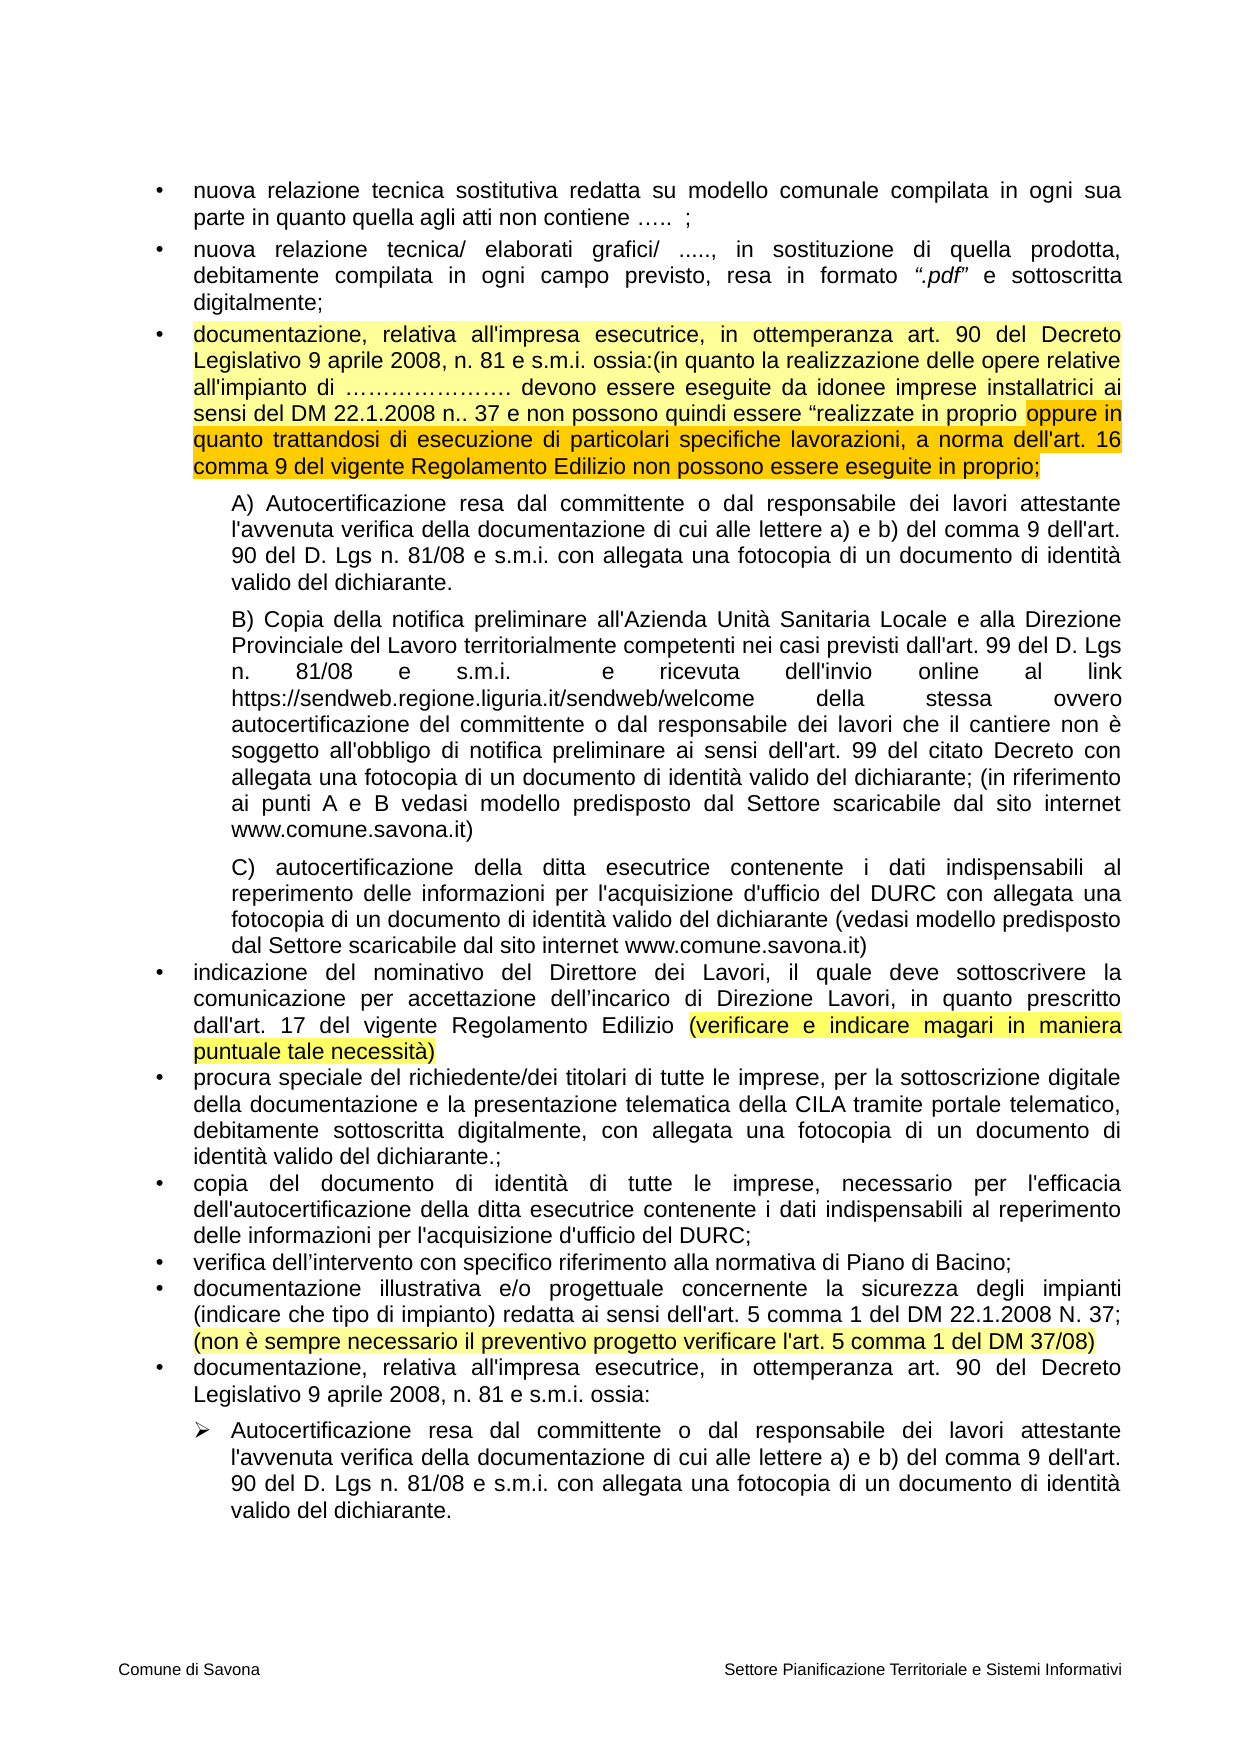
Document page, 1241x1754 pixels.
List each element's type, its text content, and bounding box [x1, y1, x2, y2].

list nuova relazione tecnica/ elaborati grafici/ ....., in sostituzione di quella prodotta, debitamente compilata in ogni campo previsto, resa in formato “.pdf” e sottoscritta digitalmente; [156, 236, 1122, 315]
list documentazione, relativa all'impresa esecutrice, in ottemperanza art. 90 del Decreto Legislativo 9 aprile 2008, n. 81 e s.m.i. ossia: [156, 1354, 1122, 1407]
text A) Autocertificazione resa dal committente o dal responsabile dei lavori attestante l'avvenuta verifica della documentazione di cui alle lettere a) e b) del comma 9 dell'art. 90 del D. Lgs n. 81/08 e s.m.i. con allegata una fotocopia di un documento di identità valido del dichiarante. [231, 489, 1122, 595]
list Autocertificazione resa dal committente o dal responsabile dei lavori attestante l'avvenuta verifica della documentazione di cui alle lettere a) e b) del comma 9 dell'art. 90 del D. Lgs n. 81/08 e s.m.i. con allegata una fotocopia di un documento di identità valido del dichiarante. [193, 1417, 1122, 1523]
list procura speciale del richiedente/dei titolari di tutte le imprese, per la sottoscrizione digitale della documentazione e la presentazione telematica della CILA tramite portale telematico, debitamente sottoscritta digitalmente, con allegata una fotocopia di un documento di identità valido del dichiarante.; [156, 1064, 1122, 1170]
list copia del documento di identità di tutte le imprese, necessario per l'efficacia dell'autocertificazione della ditta esecutrice contenente i dati indispensabili al reperimento delle informazioni per l'acquisizione d'ufficio del DURC; [156, 1170, 1122, 1249]
list verifica dell’intervento con specifico riferimento alla normativa di Piano di Bacino; [156, 1249, 1122, 1275]
text C) autocertificazione della ditta esecutrice contenente i dati indispensabili al reperimento delle informazioni per l'acquisizione d'ufficio del DURC con allegata una fotocopia di un documento di identità valido del dichiarante (vedasi modello predisposto dal Settore scaricabile dal sito internet www.comune.savona.it) [231, 853, 1122, 959]
list indicazione del nominativo del Direttore dei Lavori, il quale deve sottoscrivere la comunicazione per accettazione dell’incarico di Direzione Lavori, in quanto prescritto dall'art. 17 del vigente Regolamento Edilizio (verificare e indicare magari in maniera puntuale tale necessità) [156, 959, 1122, 1064]
list nuova relazione tecnica sostitutiva redatta su modello comunale compilata in ogni sua parte in quanto quella agli atti non contiene ….. ; [156, 177, 1122, 230]
list documentazione, relativa all'impresa esecutrice, in ottemperanza art. 90 del Decreto Legislativo 9 aprile 2008, n. 81 e s.m.i. ossia:(in quanto la realizzazione delle opere relative all'impianto di …………………. devono essere eseguite da idonee imprese installatrici ai sensi del DM 22.1.2008 n.. 37 e non possono quindi essere “realizzate in proprio oppure in quanto trattandosi di esecuzione di particolari specifiche lavorazioni, a norma dell'art. 16 comma 9 del vigente Regolamento Edilizio non possono essere eseguite in proprio; [156, 321, 1122, 479]
list documentazione illustrativa e/o progettuale concernente la sicurezza degli impianti (indicare che tipo di impianto) redatta ai sensi dell'art. 5 comma 1 del DM 22.1.2008 N. 37; (non è sempre necessario il preventivo progetto verificare l'art. 5 comma 1 del DM 37/08) [156, 1275, 1122, 1354]
text B) Copia della notifica preliminare all'Azienda Unità Sanitaria Locale e alla Direzione Provinciale del Lavoro territorialmente competenti nei casi previsti dall'art. 99 del D. Lgs n. 81/08 e s.m.i. e ricevuta dell'invio online al link https://sendweb.regione.liguria.it/sendweb/welcome della stessa ovvero autocertificazione del committente o dal responsabile dei lavori che il cantiere non è soggetto all'obbligo di notifica preliminare ai sensi dell'art. 99 del citato Decreto con allegata una fotocopia di un documento di identità valido del dichiarante; (in riferimento ai punti A e B vedasi modello predisposto dal Settore scaricabile dal sito internet www.comune.savona.it) [231, 606, 1122, 843]
